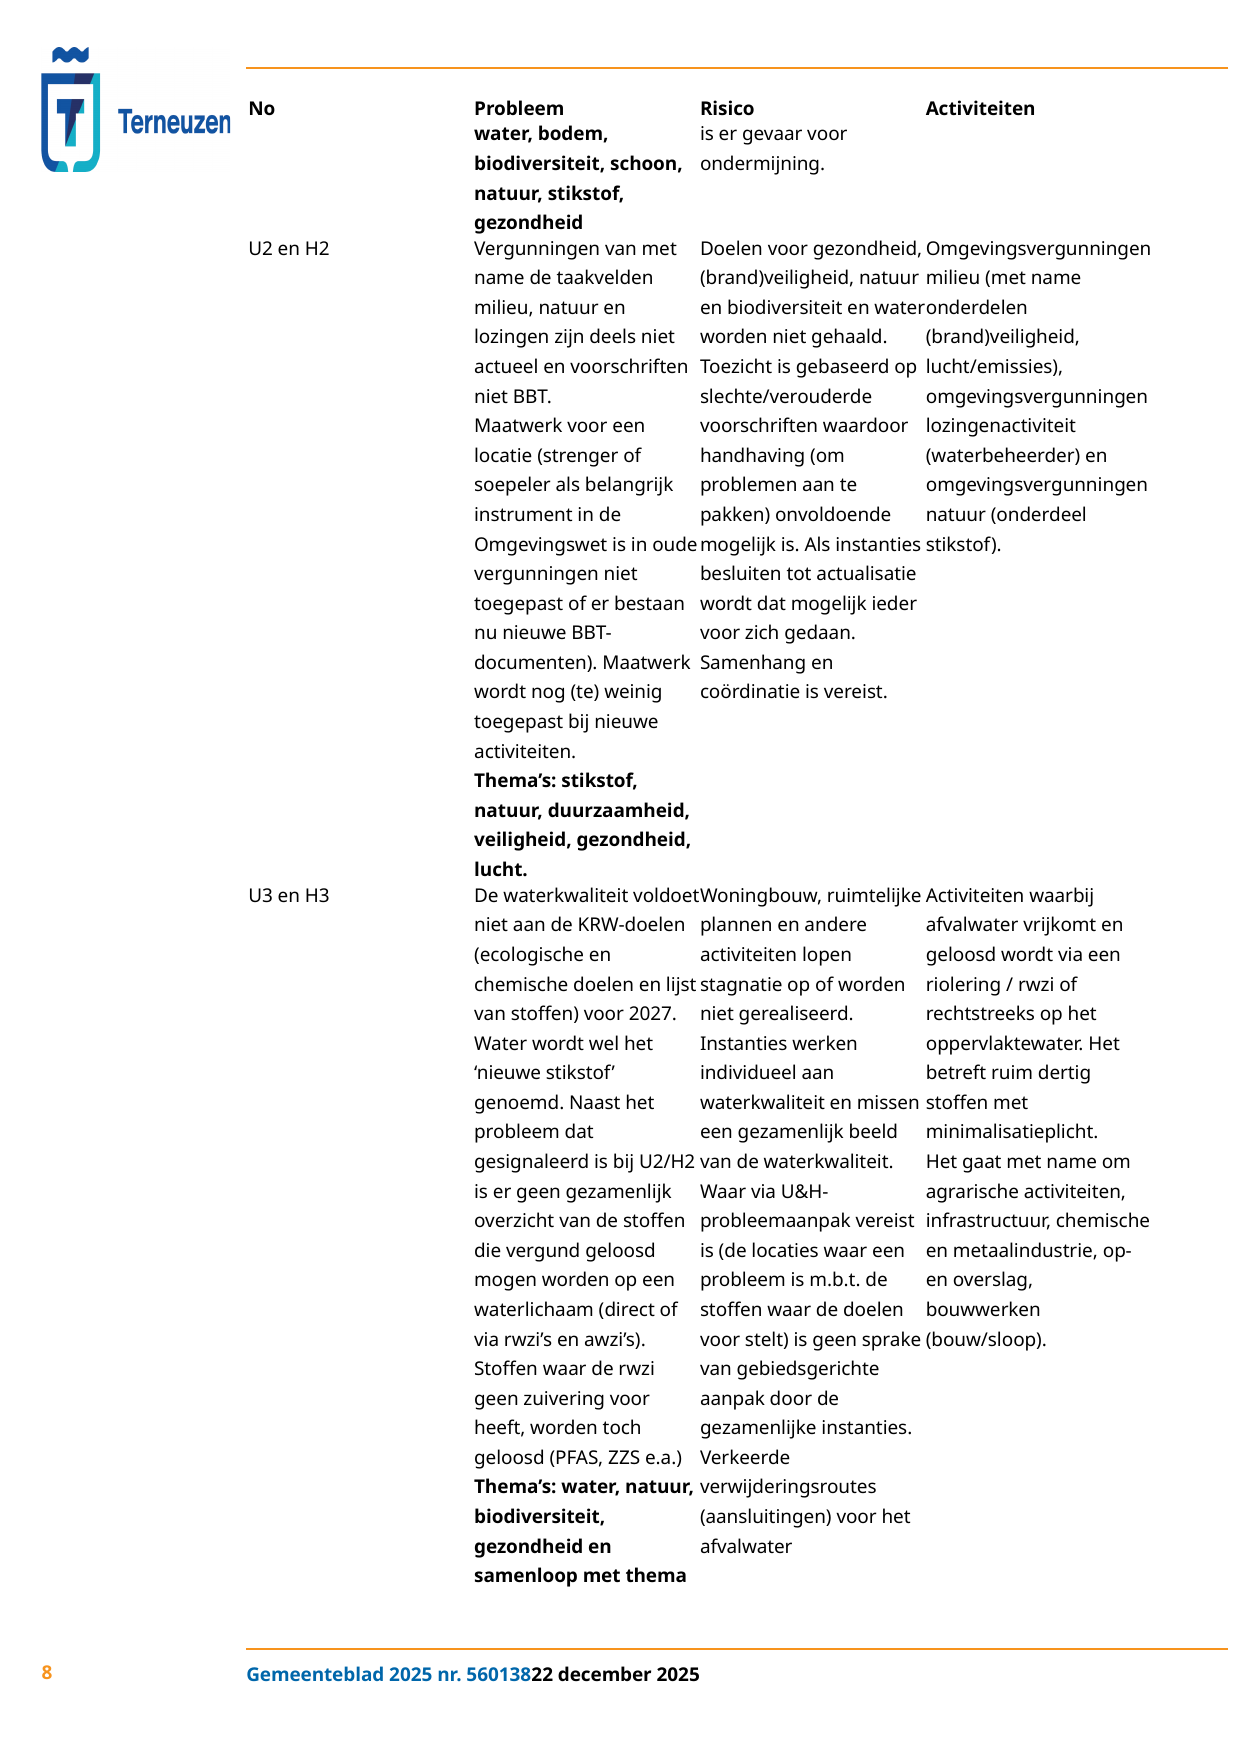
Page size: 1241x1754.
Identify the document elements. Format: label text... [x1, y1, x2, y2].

table_header Activiteiten [926, 95, 1152, 121]
table_cell Activiteiten waarbij afvalwater vrijkomt en geloosd wordt via een riolering / rwzi of rechtstreeks op het oppervlaktewater. Het betreft ruim dertig stoffen met minimalisatieplicht. Het gaat met name om agrarische activiteiten, infrastructuur, chemische en metaalindustrie, op- en overslag, bouwwerken (bouw/sloop). [926, 882, 1152, 1588]
table_cell U3 en H3 [248, 882, 474, 1588]
table_cell De waterkwaliteit voldoet niet aan de KRW-doelen (ecologische en chemische doelen en lijst van stoffen) voor 2027. Water wordt wel het ‘nieuwe stikstof’ genoemd. Naast het probleem dat gesignaleerd is bij U2/H2 is er geen gezamenlijk overzicht van de stoffen die vergund geloosd mogen worden op een waterlichaam (direct of via rwzi’s en awzi’s). Stoffen waar de rwzi geen zuivering voor heeft, worden toch geloosd (PFAS, ZZS e.a.) Thema’s: water, natuur, biodiversiteit, gezondheid en samenloop met thema [474, 882, 700, 1588]
table_cell Woningbouw, ruimtelijke plannen en andere activiteiten lopen stagnatie op of worden niet gerealiseerd. Instanties werken individueel aan waterkwaliteit en missen een gezamenlijk beeld van de waterkwaliteit. Waar via U&H-probleemaanpak vereist is (de locaties waar een probleem is m.b.t. de stoffen waar de doelen voor stelt) is geen sprake van gebiedsgerichte aanpak door de gezamenlijke instanties. Verkeerde verwijderingsroutes (aansluitingen) voor het afvalwater [700, 882, 926, 1588]
table_cell Doelen voor gezondheid, (brand)veiligheid, natuur en biodiversiteit en water worden niet gehaald. Toezicht is gebaseerd op slechte/verouderde voorschriften waardoor handhaving (om problemen aan te pakken) onvoldoende mogelijk is. Als instanties besluiten tot actualisatie wordt dat mogelijk ieder voor zich gedaan. Samenhang en coördinatie is vereist. [700, 235, 926, 882]
table_cell water, bodem, biodiversiteit, schoon, natuur, stikstof, gezondheid [474, 121, 700, 235]
table_cell [926, 121, 1152, 235]
table_header Probleem [474, 95, 700, 121]
table_cell [248, 121, 474, 235]
table_header Risico [700, 95, 926, 121]
table_cell U2 en H2 [248, 235, 474, 882]
table_cell Vergunningen van met name de taakvelden milieu, natuur en lozingen zijn deels niet actueel en voorschriften niet BBT. Maatwerk voor een locatie (strenger of soepeler als belangrijk instrument in de Omgevingswet is in oude vergunningen niet toegepast of er bestaan nu nieuwe BBT-documenten). Maatwerk wordt nog (te) weinig toegepast bij nieuwe activiteiten. Thema’s: stikstof, natuur, duurzaamheid, veiligheid, gezondheid, lucht. [474, 235, 700, 882]
picture [41, 47, 231, 172]
table_cell is er gevaar voor ondermijning. [700, 121, 926, 235]
table_header No [248, 95, 474, 121]
table_cell Omgevingsvergunningen milieu (met name onderdelen (brand)veiligheid, lucht/emissies), omgevingsvergunningen lozingenactiviteit (waterbeheerder) en omgevingsvergunningen natuur (onderdeel stikstof). [926, 235, 1152, 882]
